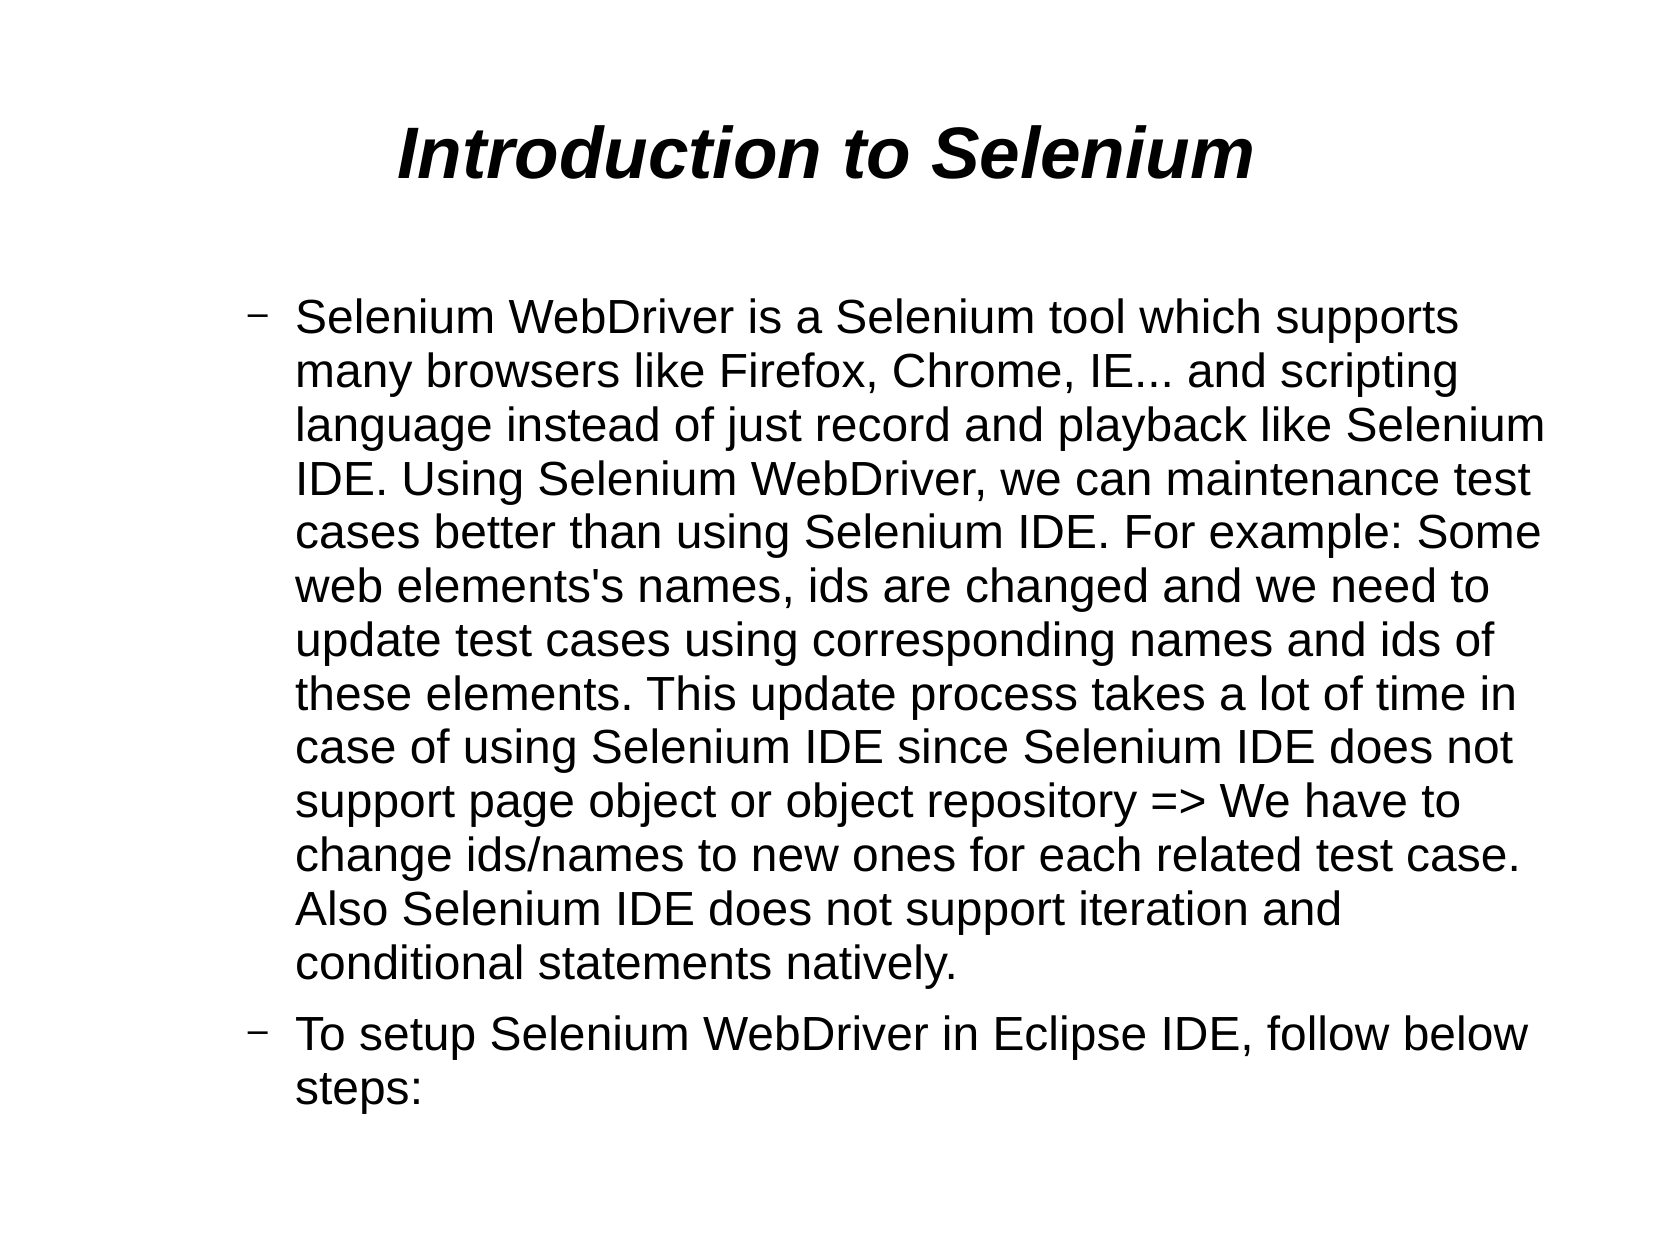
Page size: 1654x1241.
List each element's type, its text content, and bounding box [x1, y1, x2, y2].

list Selenium WebDriver is a Selenium tool which supports many browsers like Firefox, Chrome, IE... and scripting language instead of just record and playback like Selenium IDE. Using Selenium WebDriver, we can maintenance test cases better than using Selenium IDE. For example: Some web elements's names, ids are changed and we need to update test cases using corresponding names and ids of these elements. This update process takes a lot of time in case of using Selenium IDE since Selenium IDE does not support page object or object repository => We have to change ids/names to new ones for each related test case. Also Selenium IDE does not support iteration and conditional statements natively. To setup Selenium WebDriver in Eclipse IDE, follow below steps: [82, 290, 1571, 1241]
title Introduction to Selenium [82, 49, 1571, 257]
